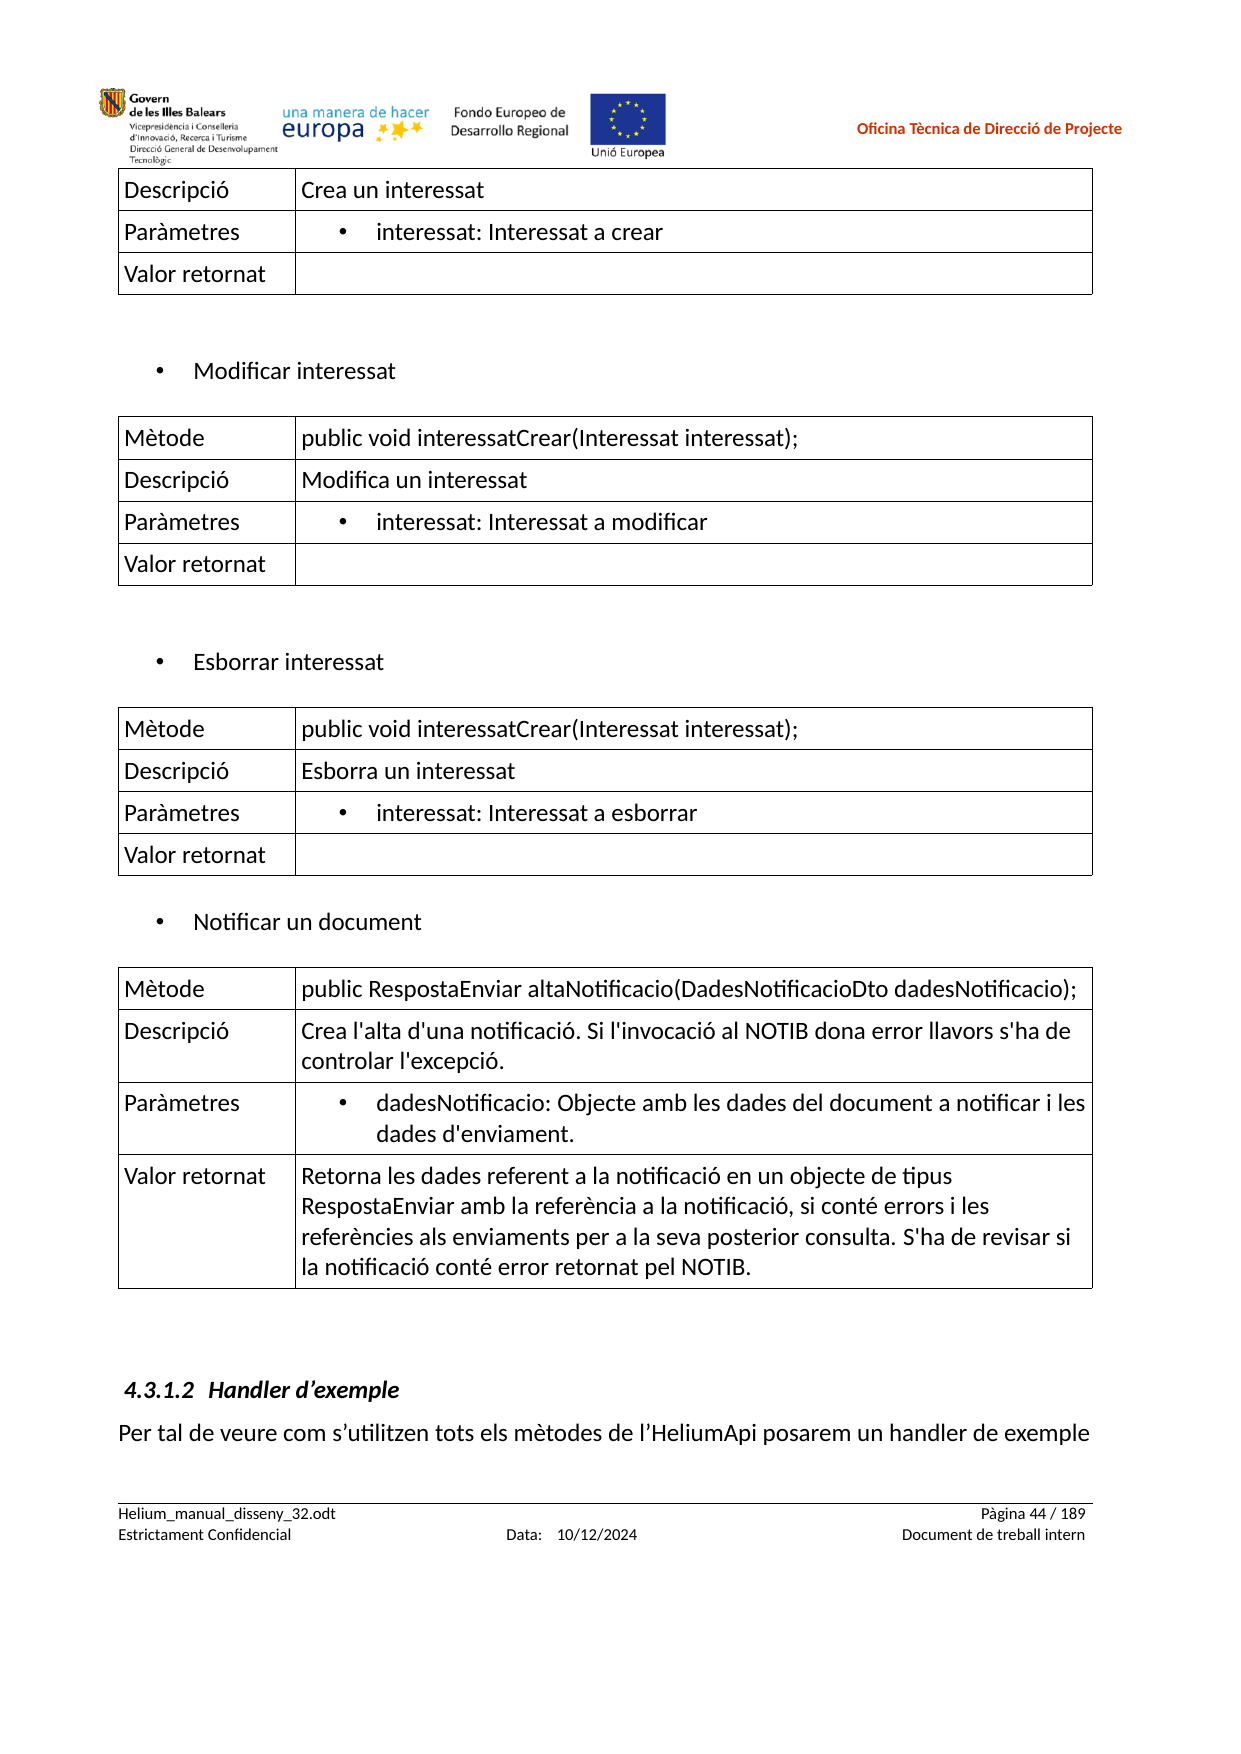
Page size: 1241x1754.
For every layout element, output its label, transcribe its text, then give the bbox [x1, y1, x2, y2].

list Modificar interessat [156, 355, 1122, 386]
table_cell Retorna les dades referent a la notificació en un objecte de tipus RespostaEnviar amb la referència a la notificació, si conté errors i les referències als enviaments per a la seva posterior consulta. S'ha de revisar si la notificació conté error retornat pel NOTIB. [296, 1155, 1092, 1288]
table_cell Valor retornat [119, 544, 295, 585]
table_cell interessat: Interessat a esborrar [296, 792, 1092, 833]
list Notificar un document [156, 906, 1122, 936]
table_cell interessat: Interessat a crear [296, 211, 1092, 252]
table_cell Descripció [119, 750, 295, 791]
table_cell [296, 834, 1092, 875]
table_header Mètode [119, 417, 295, 458]
table_cell Descripció [119, 169, 295, 210]
table_cell Modifica un interessat [296, 460, 1092, 501]
table_cell Paràmetres [119, 502, 295, 543]
table_cell interessat: Interessat a modificar [296, 502, 1092, 543]
table_header Mètode [119, 708, 295, 749]
table_cell Crea l'alta d'una notificació. Si l'invocació al NOTIB dona error llavors s'ha de controlar l'excepció. [296, 1010, 1092, 1082]
picture [99, 87, 668, 166]
table_cell Descripció [119, 460, 295, 501]
table_header public void interessatCrear(Interessat interessat); [296, 708, 1092, 749]
table_cell Descripció [119, 1010, 295, 1082]
table_header Mètode [119, 968, 295, 1009]
list Esborrar interessat [156, 646, 1122, 676]
table_header public void interessatCrear(Interessat interessat); [296, 417, 1092, 458]
table_header public RespostaEnviar altaNotificacio(DadesNotificacioDto dadesNotificacio); [296, 968, 1092, 1009]
table_cell Crea un interessat [296, 169, 1092, 210]
table_cell Valor retornat [119, 1155, 295, 1288]
table_cell Valor retornat [119, 834, 295, 875]
table_cell Paràmetres [119, 211, 295, 252]
subtitle Handler d’exemple [118, 1374, 1122, 1404]
text Per tal de veure com s’utilitzen tots els mètodes de l’HeliumApi posarem un handler de exemple [118, 1417, 1122, 1447]
table_cell [296, 544, 1092, 585]
table_cell Esborra un interessat [296, 750, 1092, 791]
table_cell dadesNotificacio: Objecte amb les dades del document a notificar i les dades d'enviament. [296, 1083, 1092, 1154]
table_cell Paràmetres [119, 1083, 295, 1154]
table_cell [296, 253, 1092, 294]
table_cell Valor retornat [119, 253, 295, 294]
table_cell Paràmetres [119, 792, 295, 833]
